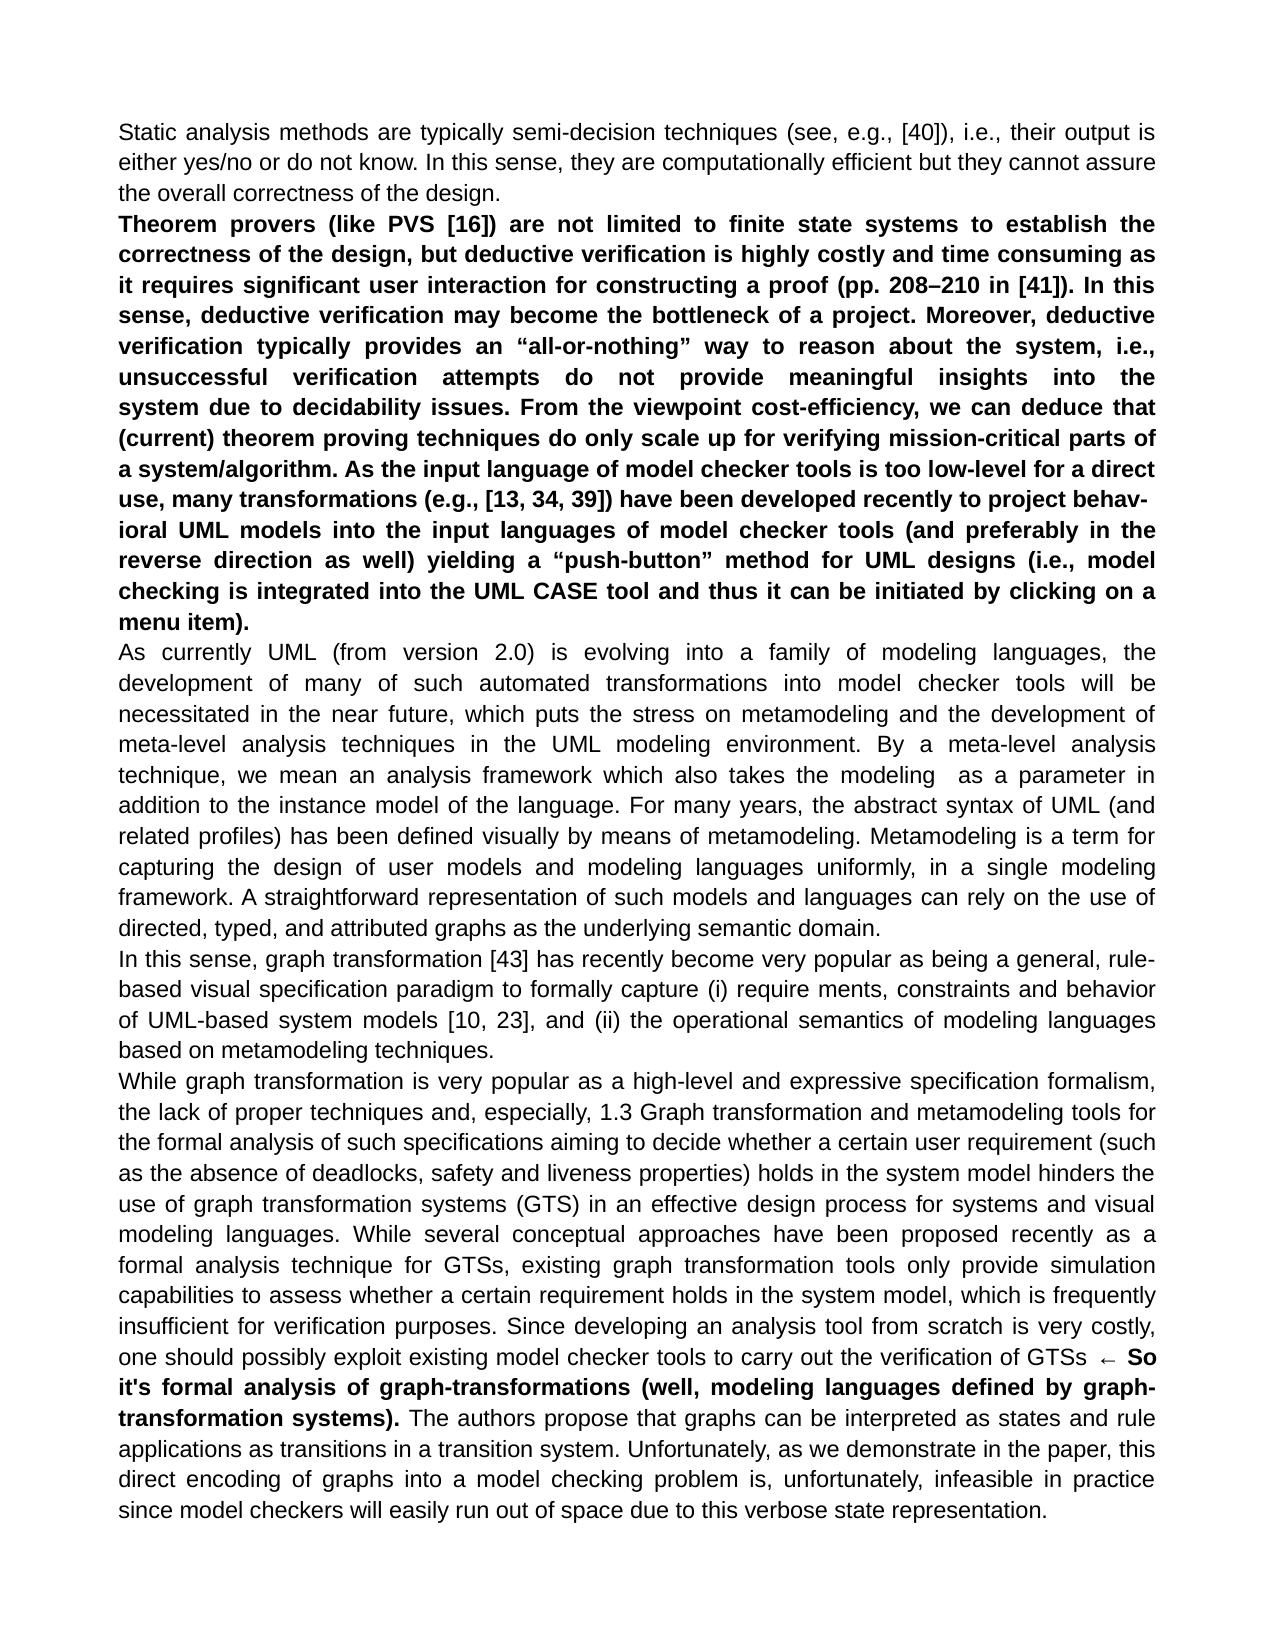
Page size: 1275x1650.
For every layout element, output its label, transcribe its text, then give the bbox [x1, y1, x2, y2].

text Theorem provers (like PVS [16]) are not limited to finite state systems to establish the correctness of the design, but deductive verification is highly costly and time consuming as it requires significant user interaction for constructing a proof (pp. 208–210 in [41]). In this sense, deductive verification may become the bottleneck of a project. Moreover, deductive verification typically provides an “all-or-nothing” way to reason about the system, i.e., unsuccessful verification attempts do not provide meaningful insights into the system due to decidability issues. From the viewpoint cost-efficiency, we can deduce that (current) theorem proving techniques do only scale up for verifying mission-critical parts of a system/algorithm. As the input language of model checker tools is too low-level for a direct use, many transformations (e.g., [13, 34, 39]) have been developed recently to project behav- [118, 210, 1157, 512]
text In this sense, graph transformation [43] has recently become very popular as being a general, rule-based visual specification paradigm to formally capture (i) require ments, constraints and behavior of UML-based system models [10, 23], and (ii) the operational semantics of modeling languages based on metamodeling techniques. [118, 945, 1157, 1064]
text Static analysis methods are typically semi-decision techniques (see, e.g., [40]), i.e., their output is either yes/no or do not know. In this sense, they are computationally efficient but they cannot assure the overall correctness of the design. [118, 118, 1157, 206]
text While graph transformation is very popular as a high-level and expressive specification formalism, the lack of proper techniques and, especially, 1.3 Graph transformation and metamodeling tools for the formal analysis of such specifications aiming to decide whether a certain user requirement (such as the absence of deadlocks, safety and liveness properties) holds in the system model hinders the use of graph transformation systems (GTS) in an effective design process for systems and visual modeling languages. While several conceptual approaches have been proposed recently as a formal analysis technique for GTSs, existing graph transformation tools only provide simulation capabilities to assess whether a certain requirement holds in the system model, which is frequently insufficient for verification purposes. Since developing an analysis tool from scratch is very costly, one should possibly exploit existing model checker tools to carry out the verification of GTSs ← So it's formal analysis of graph-transformations (well, modeling languages defined by graph-transformation systems). The authors propose that graphs can be interpreted as states and rule applications as transitions in a transition system. Unfortunately, as we demonstrate in the paper, this direct encoding of graphs into a model checking problem is, unfortunately, infeasible in practice since model checkers will easily run out of space due to this verbose state representation. [118, 1067, 1157, 1523]
text As currently UML (from version 2.0) is evolving into a family of modeling languages, the development of many of such automated transformations into model checker tools will be necessitated in the near future, which puts the stress on metamodeling and the development of meta-level analysis techniques in the UML modeling environment. By a meta-level analysis technique, we mean an analysis framework which also takes the modeling as a parameter in addition to the instance model of the language. For many years, the abstract syntax of UML (and related profiles) has been defined visually by means of metamodeling. Metamodeling is a term for capturing the design of user models and modeling languages uniformly, in a single modeling framework. A straightforward representation of such models and languages can rely on the use of directed, typed, and attributed graphs as the underlying semantic domain. [118, 639, 1157, 941]
text ioral UML models into the input languages of model checker tools (and preferably in the reverse direction as well) yielding a “push-button” method for UML designs (i.e., model checking is integrated into the UML CASE tool and thus it can be initiated by clicking on a menu item). [118, 516, 1157, 635]
